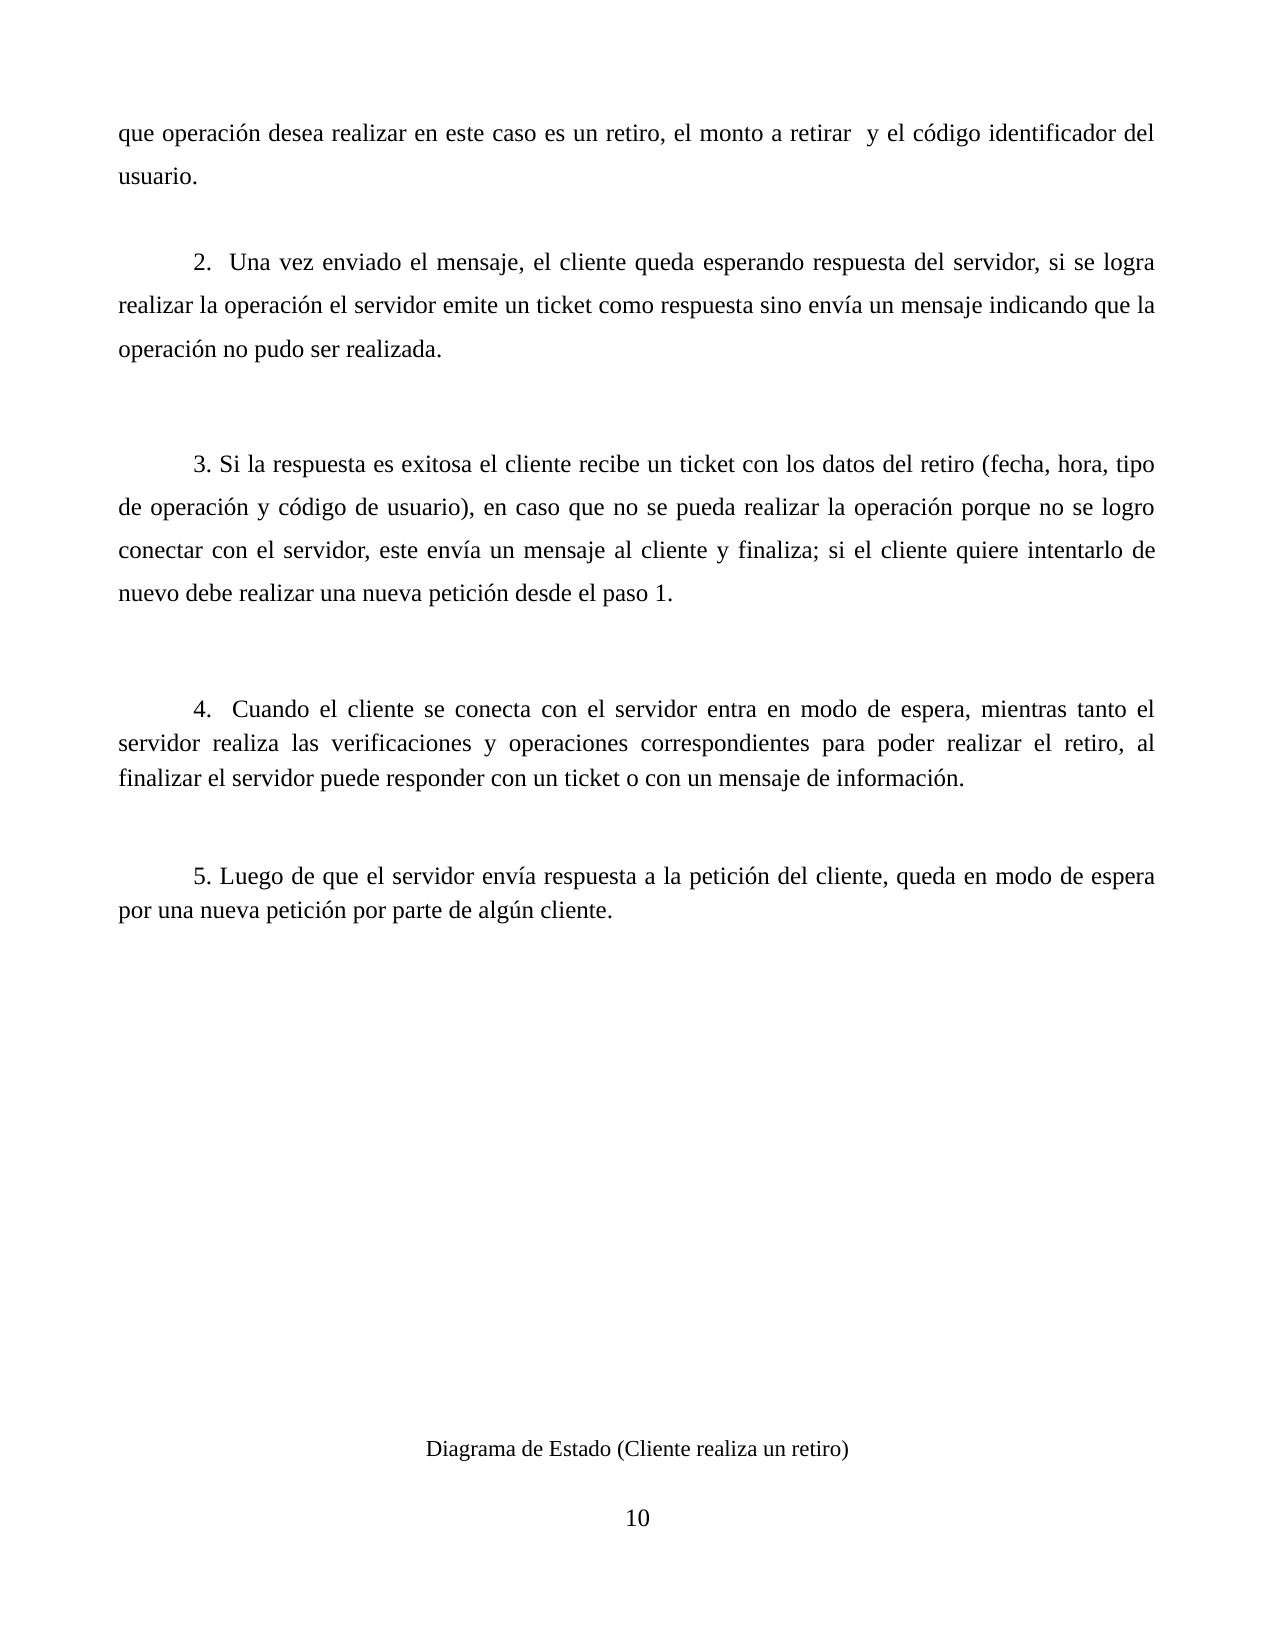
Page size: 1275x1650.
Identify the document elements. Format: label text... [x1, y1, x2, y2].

text 5. Luego de que el servidor envía respuesta a la petición del cliente, queda en modo de espera por una nueva petición por parte de algún cliente. [118, 861, 1157, 924]
text Diagrama de Estado (Cliente realiza un retiro) [118, 1435, 1157, 1462]
text 3. Si la respuesta es exitosa el cliente recibe un ticket con los datos del retiro (fecha, hora, tipo de operación y código de usuario), en caso que no se pueda realizar la operación porque no se logro conectar con el servidor, este envía un mensaje al cliente y finaliza; si el cliente quiere intentarlo de nuevo debe realizar una nueva petición desde el paso 1. [118, 449, 1157, 607]
text que operación desea realizar en este caso es un retiro, el monto a retirar y el código identificador del usuario. [118, 118, 1157, 190]
text 4. Cuando el cliente se conecta con el servidor entra en modo de espera, mientras tanto el servidor realiza las verificaciones y operaciones correspondientes para poder realizar el retiro, al finalizar el servidor puede responder con un ticket o con un mensaje de información. [118, 694, 1157, 792]
text 2. Una vez enviado el mensaje, el cliente queda esperando respuesta del servidor, si se logra realizar la operación el servidor emite un ticket como respuesta sino envía un mensaje indicando que la operación no pudo ser realizada. [118, 247, 1157, 362]
